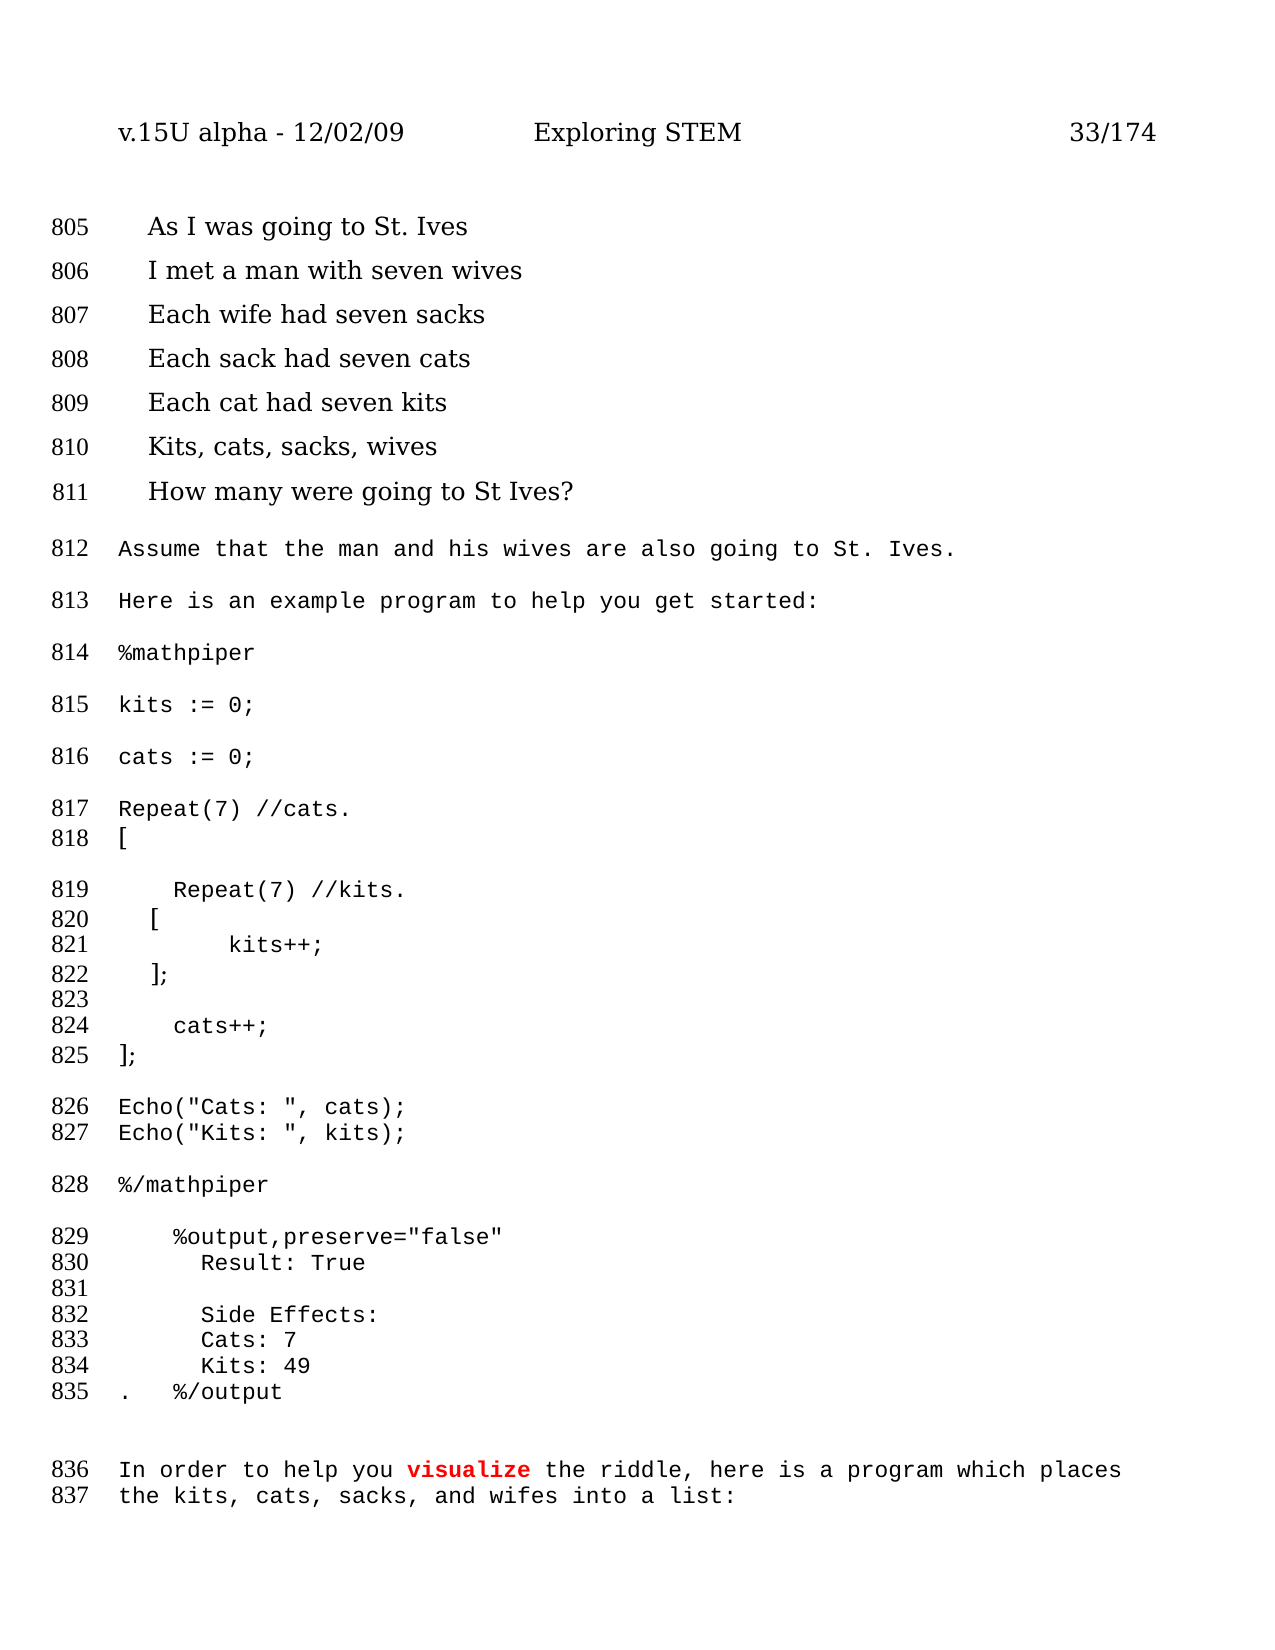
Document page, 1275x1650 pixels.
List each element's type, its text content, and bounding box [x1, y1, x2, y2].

text Echo("Kits: ", kits); [118, 1121, 1157, 1147]
text %/mathpiper [118, 1173, 1157, 1199]
text Each wife had seven sacks [148, 300, 1157, 329]
text Each sack had seven cats [148, 344, 1157, 373]
text Assume that the man and his wives are also going to St. Ives. [118, 538, 1157, 564]
text Repeat(7) //kits. [118, 878, 1157, 904]
text kits := 0; [118, 693, 1157, 719]
text Kits: 49 [118, 1355, 1157, 1381]
text Each cat had seven kits [148, 388, 1157, 417]
text How many were going to St Ives? [148, 477, 1157, 506]
text cats := 0; [118, 745, 1157, 771]
text I met a man with seven wives [148, 256, 1157, 285]
text %mathpiper [118, 642, 1157, 667]
text Kits, cats, sacks, wives [148, 432, 1157, 462]
text Side Effects: [118, 1303, 1157, 1329]
text ]; [118, 959, 1157, 988]
text Cats: 7 [118, 1329, 1157, 1355]
text %output,preserve="false" [118, 1225, 1157, 1251]
text Echo("Cats: ", cats); [118, 1095, 1157, 1121]
text [ [118, 904, 1157, 933]
text Result: True [118, 1251, 1157, 1277]
text cats++; [118, 1014, 1157, 1040]
text As I was going to St. Ives [148, 212, 1157, 241]
text In order to help you visualize the riddle, here is a program which places the kits, cats, sacks, and wifes into a list: [118, 1458, 1157, 1510]
text [ [118, 823, 1157, 852]
text kits++; [118, 933, 1157, 959]
text . %/output [118, 1381, 1157, 1407]
text Repeat(7) //cats. [118, 797, 1157, 823]
text ]; [118, 1040, 1157, 1069]
text Here is an example program to help you get started: [118, 590, 1157, 616]
